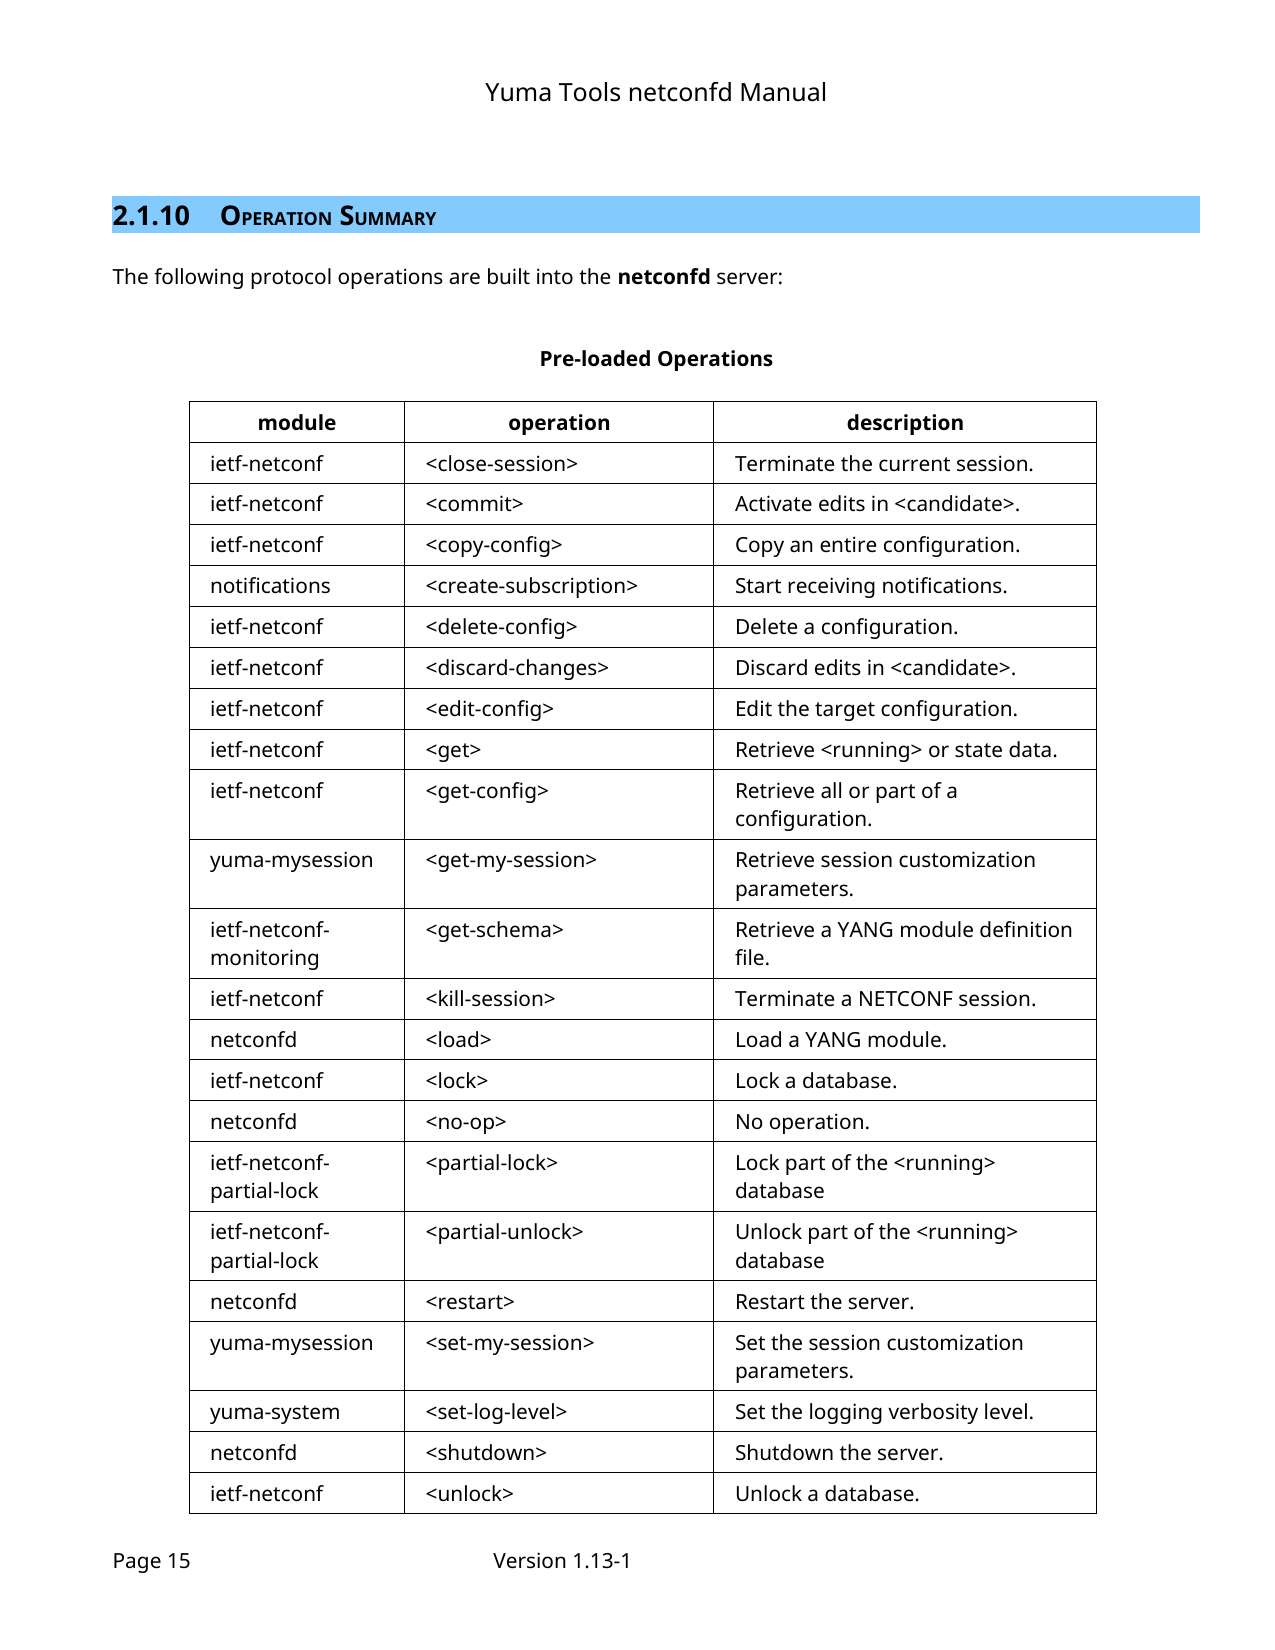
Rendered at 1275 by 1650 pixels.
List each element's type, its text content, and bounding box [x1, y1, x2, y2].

table_cell Delete a configuration. [714, 607, 1096, 647]
table_cell Retrieve <running> or state data. [714, 730, 1096, 769]
table_cell netconfd [190, 1020, 404, 1059]
table_cell Set the session customization parameters. [714, 1322, 1096, 1390]
table_cell <delete-config> [405, 607, 713, 647]
table_cell Set the logging verbosity level. [714, 1391, 1096, 1431]
table_cell ietf-netconf [190, 770, 404, 839]
table_cell Lock part of the <running> database [714, 1142, 1096, 1211]
table_cell <load> [405, 1020, 713, 1059]
text The following protocol operations are built into the netconfd server: [112, 262, 1200, 291]
table_cell ietf-netconf [190, 525, 404, 565]
table_cell <edit-config> [405, 689, 713, 728]
subtitle Pre-loaded Operations [127, 344, 1185, 372]
table_cell <kill-session> [405, 979, 713, 1018]
table_cell ietf-netconf [190, 1060, 404, 1100]
table_cell ietf-netconf [190, 648, 404, 687]
table_cell Unlock part of the <running> database [714, 1212, 1096, 1280]
table_header operation [405, 402, 713, 442]
table_cell ietf-netconf [190, 607, 404, 647]
table_cell ietf-netconf [190, 1473, 404, 1513]
table_cell <discard-changes> [405, 648, 713, 687]
table_cell netconfd [190, 1281, 404, 1321]
table_cell ietf-netconf [190, 979, 404, 1018]
table_cell Terminate the current session. [714, 443, 1096, 483]
table_cell <create-subscription> [405, 566, 713, 606]
table_cell <get-schema> [405, 909, 713, 977]
table_cell <partial-unlock> [405, 1212, 713, 1280]
table_cell Lock a database. [714, 1060, 1096, 1100]
table_cell Retrieve a YANG module definition file. [714, 909, 1096, 977]
table_cell <set-my-session> [405, 1322, 713, 1390]
table_cell Retrieve session customization parameters. [714, 840, 1096, 908]
table_cell yuma-system [190, 1391, 404, 1431]
table_cell <restart> [405, 1281, 713, 1321]
table_cell <no-op> [405, 1101, 713, 1141]
table_cell No operation. [714, 1101, 1096, 1141]
table_cell <partial-lock> [405, 1142, 713, 1211]
table_cell Activate edits in <candidate>. [714, 484, 1096, 524]
table_cell Restart the server. [714, 1281, 1096, 1321]
table_cell <shutdown> [405, 1432, 713, 1472]
table_cell ietf-netconf [190, 484, 404, 524]
table_cell Discard edits in <candidate>. [714, 648, 1096, 687]
table_cell ietf-netconf-partial-lock [190, 1142, 404, 1211]
table_cell Terminate a NETCONF session. [714, 979, 1096, 1018]
table_cell <get> [405, 730, 713, 769]
table_cell netconfd [190, 1101, 404, 1141]
table_cell Shutdown the server. [714, 1432, 1096, 1472]
subtitle Operation Summary [112, 196, 1200, 233]
table_cell Unlock a database. [714, 1473, 1096, 1513]
table_cell ietf-netconf [190, 689, 404, 728]
table_cell Edit the target configuration. [714, 689, 1096, 728]
table_cell Retrieve all or part of a configuration. [714, 770, 1096, 839]
table_cell yuma-mysession [190, 1322, 404, 1390]
table_cell yuma-mysession [190, 840, 404, 908]
table_cell <lock> [405, 1060, 713, 1100]
table_cell <get-config> [405, 770, 713, 839]
table_cell <set-log-level> [405, 1391, 713, 1431]
table_cell Start receiving notifications. [714, 566, 1096, 606]
table_header module [190, 402, 404, 442]
table_header description [714, 402, 1096, 442]
table_cell Copy an entire configuration. [714, 525, 1096, 565]
table_cell Load a YANG module. [714, 1020, 1096, 1059]
table_cell ietf-netconf-partial-lock [190, 1212, 404, 1280]
table_cell netconfd [190, 1432, 404, 1472]
table_cell ietf-netconf-monitoring [190, 909, 404, 977]
table_cell <close-session> [405, 443, 713, 483]
table_cell notifications [190, 566, 404, 606]
table_cell <commit> [405, 484, 713, 524]
table_cell ietf-netconf [190, 730, 404, 769]
table_cell <copy-config> [405, 525, 713, 565]
table_cell <get-my-session> [405, 840, 713, 908]
table_cell ietf-netconf [190, 443, 404, 483]
table_cell <unlock> [405, 1473, 713, 1513]
